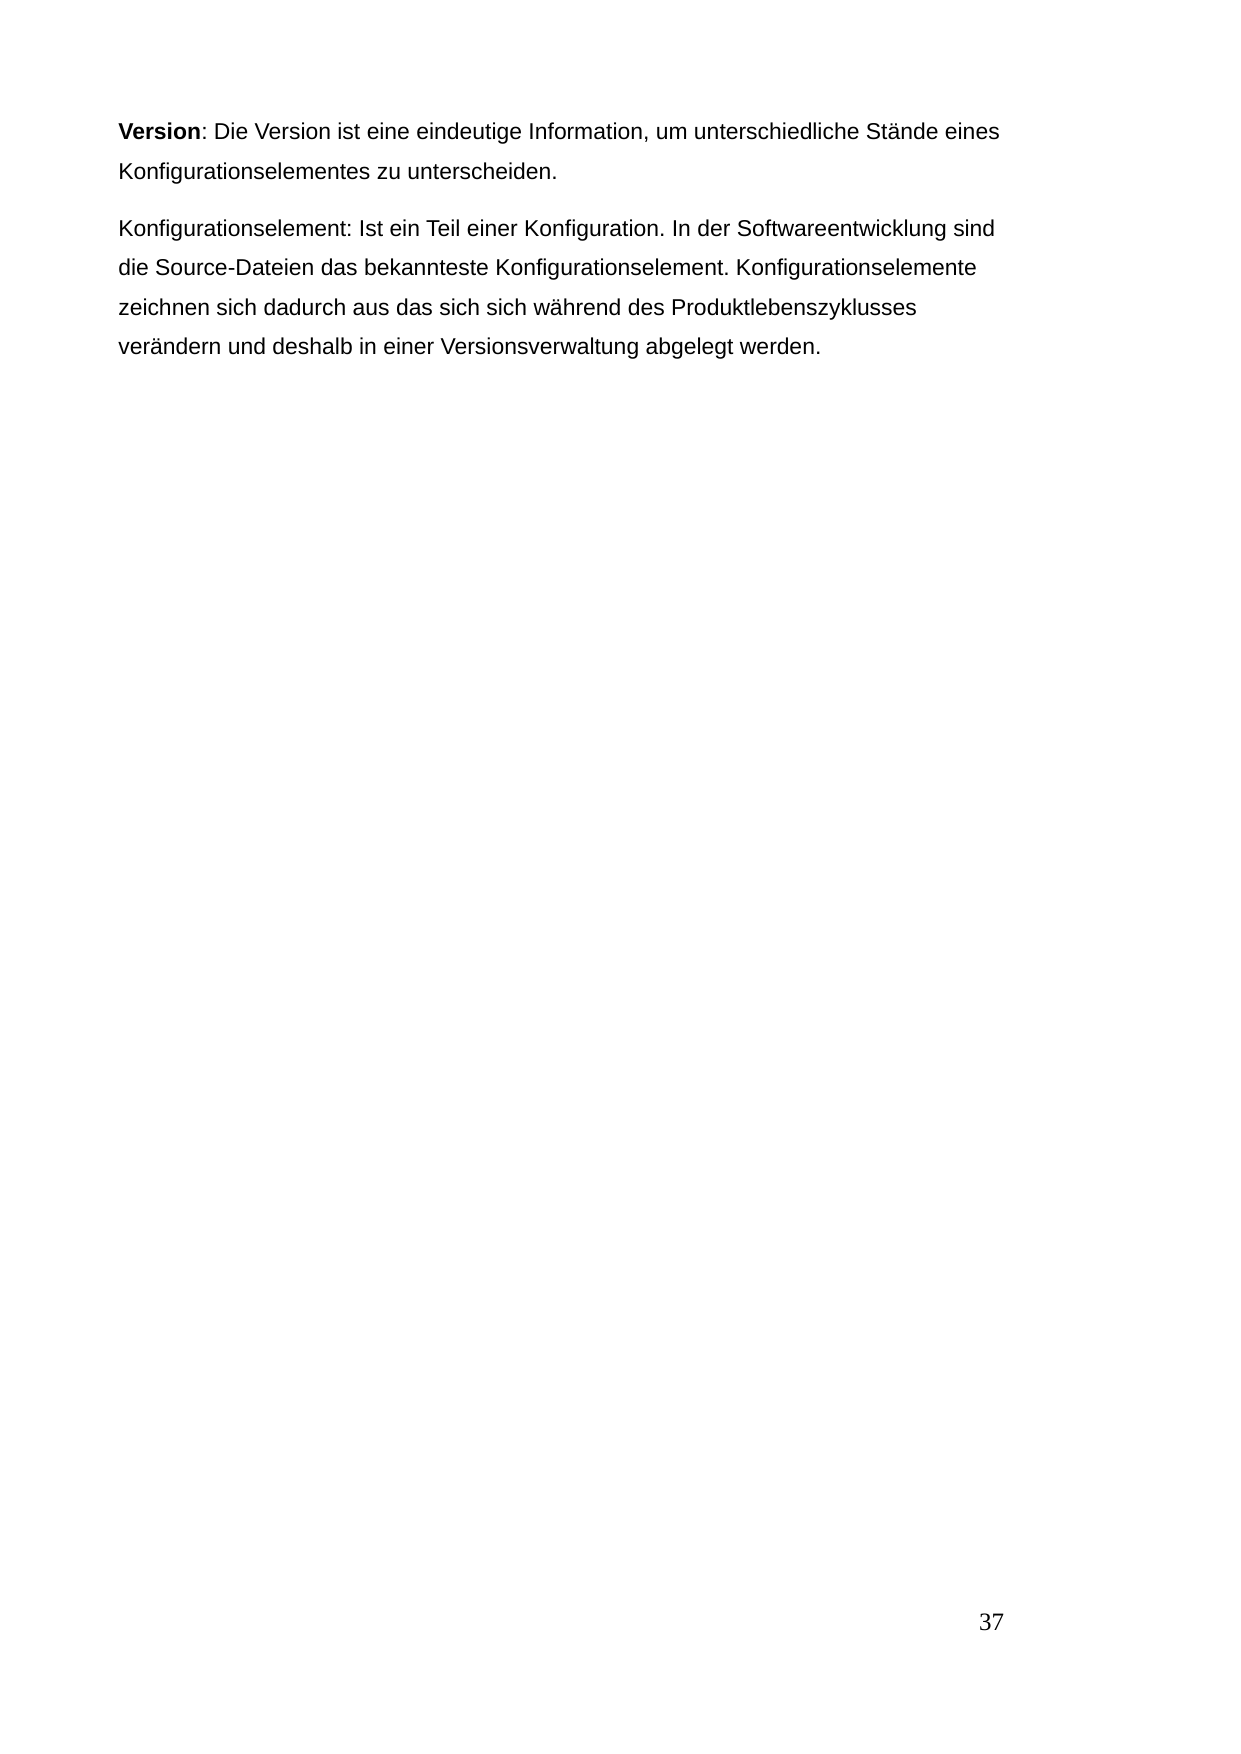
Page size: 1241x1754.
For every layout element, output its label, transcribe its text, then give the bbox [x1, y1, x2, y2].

text Version: Die Version ist eine eindeutige Information, um unterschiedliche Stände eines Konfigurationselementes zu unterscheiden. [118, 118, 1004, 184]
text Konfigurationselement: Ist ein Teil einer Konfiguration. In der Softwareentwicklung sind die Source-Dateien das bekannteste Konfigurationselement. Konfigurationselemente zeichnen sich dadurch aus das sich sich während des Produktlebenszyklusses verändern und deshalb in einer Versionsverwaltung abgelegt werden. [118, 215, 1004, 359]
